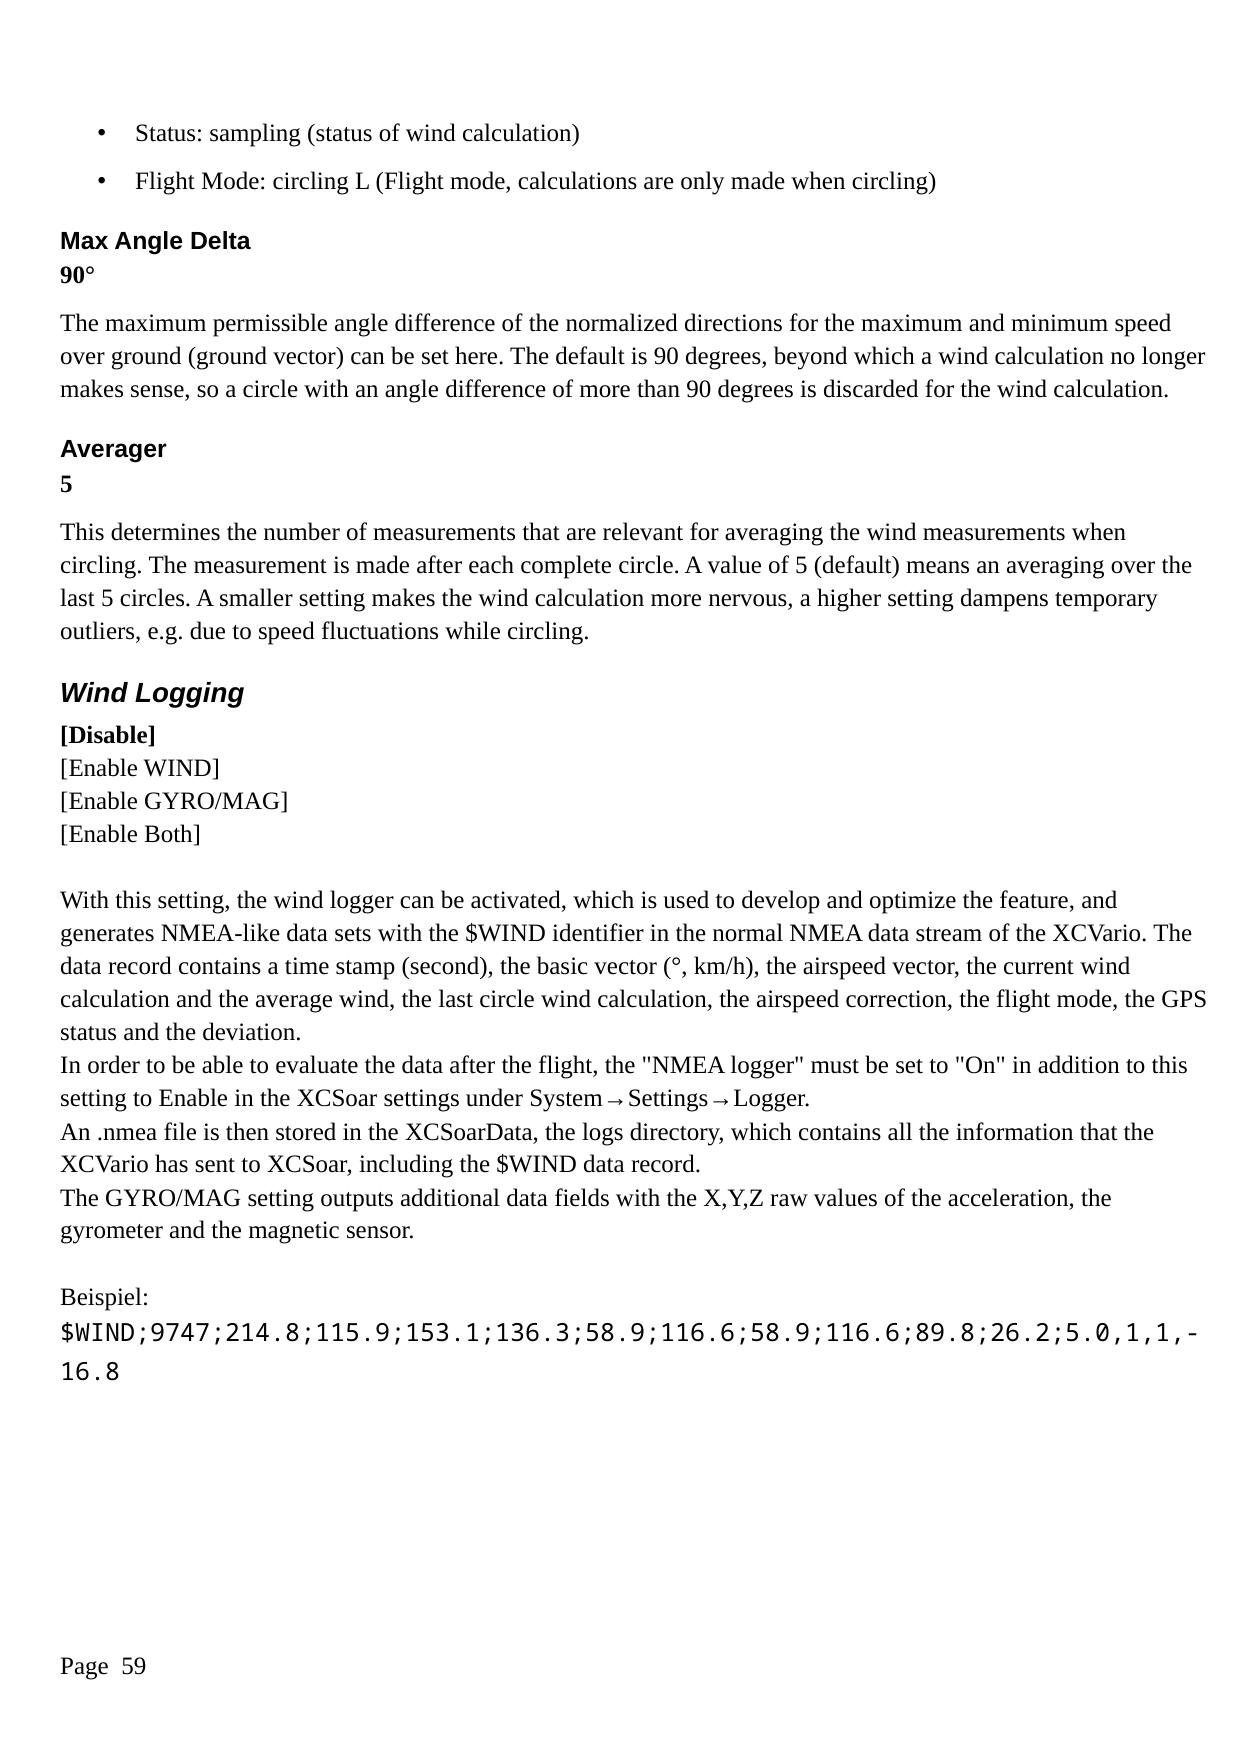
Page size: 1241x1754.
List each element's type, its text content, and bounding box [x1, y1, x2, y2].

list Status: sampling (status of wind calculation) [97, 118, 1207, 147]
subtitle Wind Logging [60, 676, 1207, 708]
text The GYRO/MAG setting outputs additional data fields with the X,Y,Z raw values of the acceleration, the gyrometer and the magnetic sensor. [60, 1183, 1207, 1244]
text This determines the number of measurements that are relevant for averaging the wind measurements when circling. The measurement is made after each complete circle. A value of 5 (default) means an averaging over the last 5 circles. A smaller setting makes the wind calculation more nervous, a higher setting dampens temporary outliers, e.g. due to speed fluctuations while circling. [60, 517, 1207, 644]
text 90° [60, 261, 1207, 289]
text 5 [60, 469, 1207, 498]
text [Enable GYRO/MAG] [60, 786, 1207, 815]
text $WIND;9747;214.8;115.9;153.1;136.3;58.9;116.6;58.9;116.6;89.8;26.2;5.0,1,1,-16.8 [60, 1315, 1207, 1388]
text With this setting, the wind logger can be activated, which is used to develop and optimize the feature, and generates NMEA-like data sets with the $WIND identifier in the normal NMEA data stream of the XCVario. The data record contains a time stamp (second), the basic vector (°, km/h), the airspeed vector, the current wind calculation and the average wind, the last circle wind calculation, the airspeed correction, the flight mode, the GPS status and the deviation. In order to be able to evaluate the data after the flight, the "NMEA logger" must be set to "On" in addition to this setting to Enable in the XCSoar settings under System→Settings→Logger. An .nmea file is then stored in the XCSoarData, the logs directory, which contains all the information that the XCVario has sent to XCSoar, including the $WIND data record. [60, 885, 1207, 1178]
subtitle Max Angle Delta [60, 226, 1207, 254]
subtitle Averager [60, 434, 1207, 463]
text Beispiel: [60, 1282, 1207, 1310]
text [Enable WIND] [60, 753, 1207, 782]
list Flight Mode: circling L (Flight mode, calculations are only made when circling) [97, 166, 1207, 194]
text [Disable] [60, 720, 1207, 749]
text [Enable Both] [60, 819, 1207, 848]
text The maximum permissible angle difference of the normalized directions for the maximum and minimum speed over ground (ground vector) can be set here. The default is 90 degrees, beyond which a wind calculation no longer makes sense, so a circle with an angle difference of more than 90 degrees is discarded for the wind calculation. [60, 308, 1207, 403]
